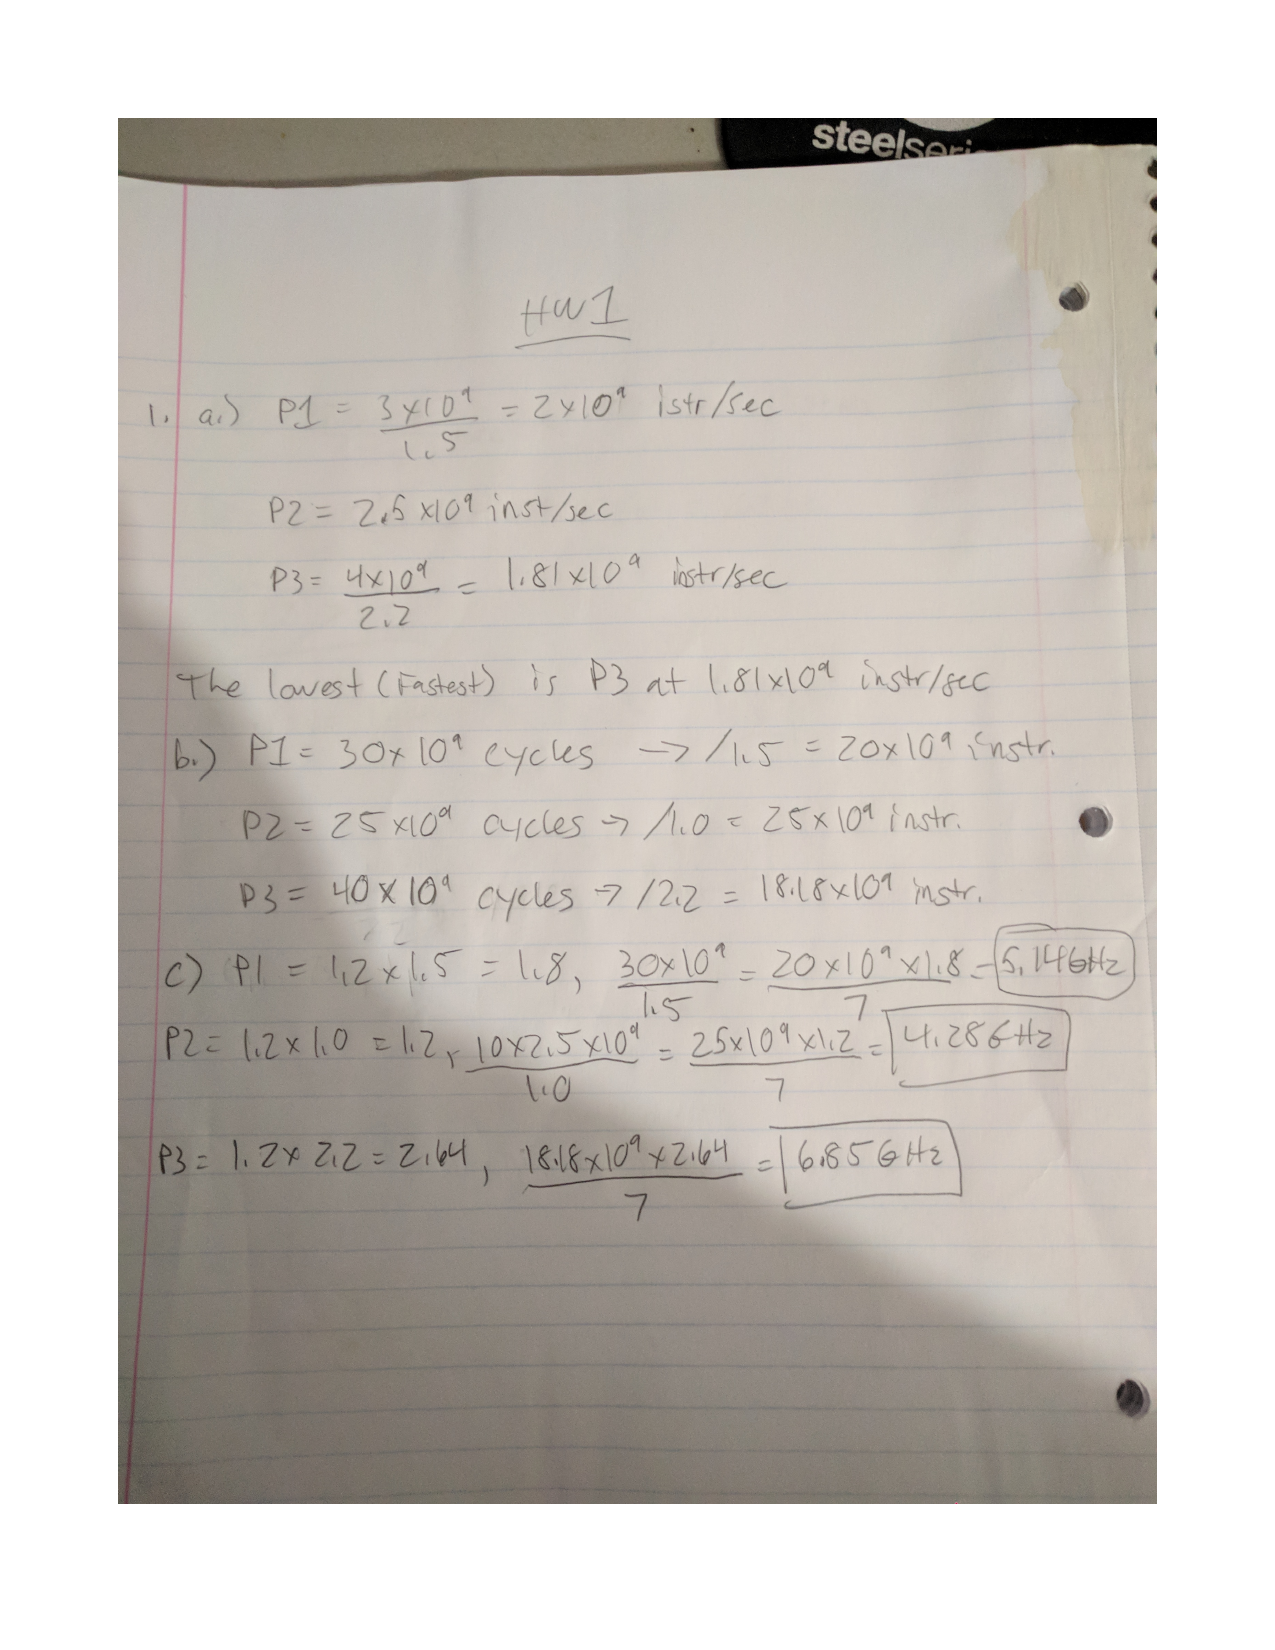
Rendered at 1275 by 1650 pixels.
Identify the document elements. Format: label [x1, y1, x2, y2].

picture [118, 118, 1157, 1504]
